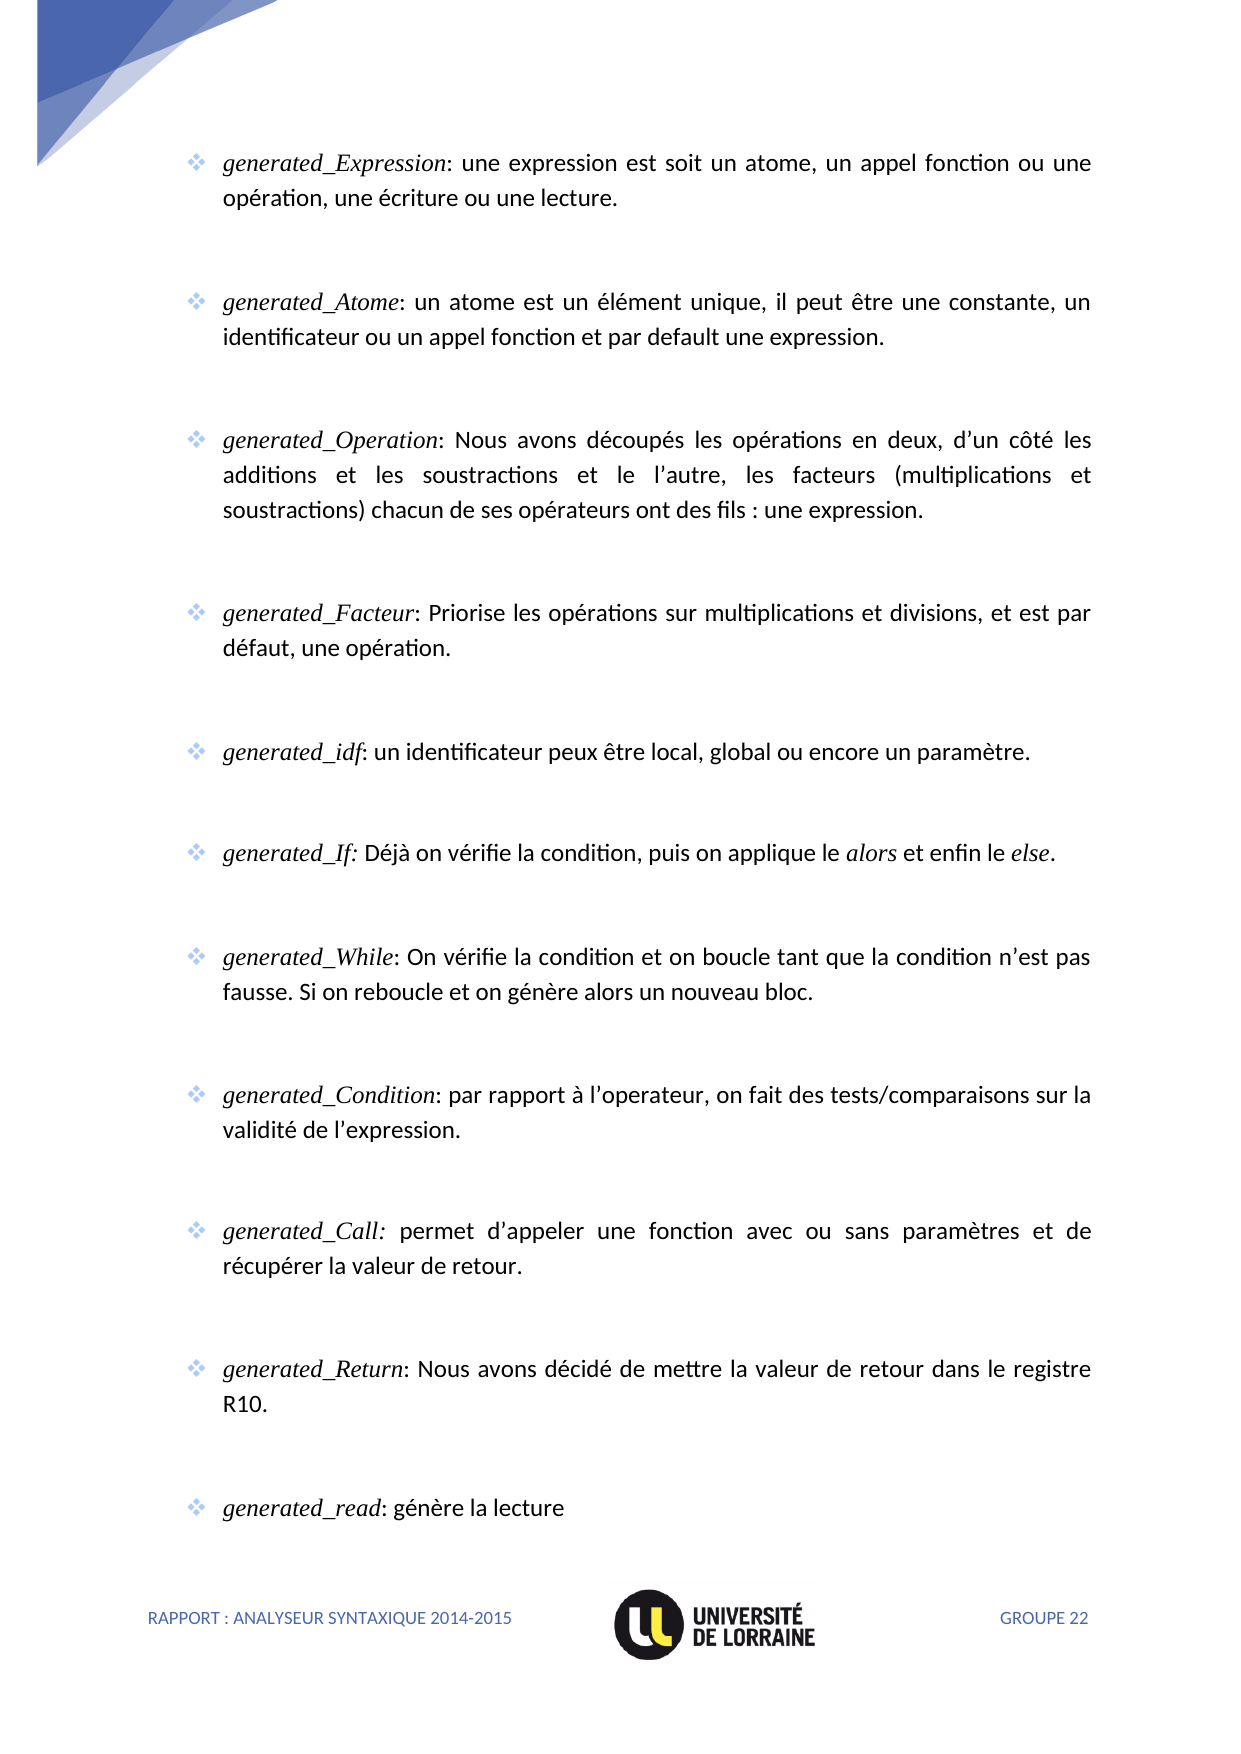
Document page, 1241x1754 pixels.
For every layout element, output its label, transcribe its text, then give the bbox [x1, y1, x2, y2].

list generated_Operation: Nous avons découpés les opérations en deux, d’un côté les additions et les soustractions et le l’autre, les facteurs (multiplications et soustractions) chacun de ses opérateurs ont des fils : une expression. [185, 424, 1093, 525]
list generated_read: génère la lecture [185, 1492, 1093, 1522]
list generated_Return: Nous avons décidé de mettre la valeur de retour dans le registre R10. [185, 1354, 1093, 1419]
list generated_Facteur: Priorise les opérations sur multiplications et divisions, et est par défaut, une opération. [185, 598, 1093, 663]
list generated_While: On vérifie la condition et on boucle tant que la condition n’est pas fausse. Si on reboucle et on génère alors un nouveau bloc. [185, 941, 1093, 1006]
list generated_Call: permet d’appeler une fonction avec ou sans paramètres et de récupérer la valeur de retour. [185, 1215, 1093, 1281]
list generated_Expression: une expression est soit un atome, un appel fonction ou une opération, une écriture ou une lecture. [185, 148, 1093, 213]
list generated_Atome: un atome est un élément unique, il peut être une constante, un identificateur ou un appel fonction et par default une expression. [185, 286, 1093, 351]
list generated_idf: un identificateur peux être local, global ou encore un paramètre. [185, 736, 1093, 766]
list generated_If: Déjà on vérifie la condition, puis on applique le alors et enfin le else. [185, 837, 1093, 868]
list generated_Condition: par rapport à l’operateur, on fait des tests/comparaisons sur la validité de l’expression. [185, 1079, 1093, 1144]
